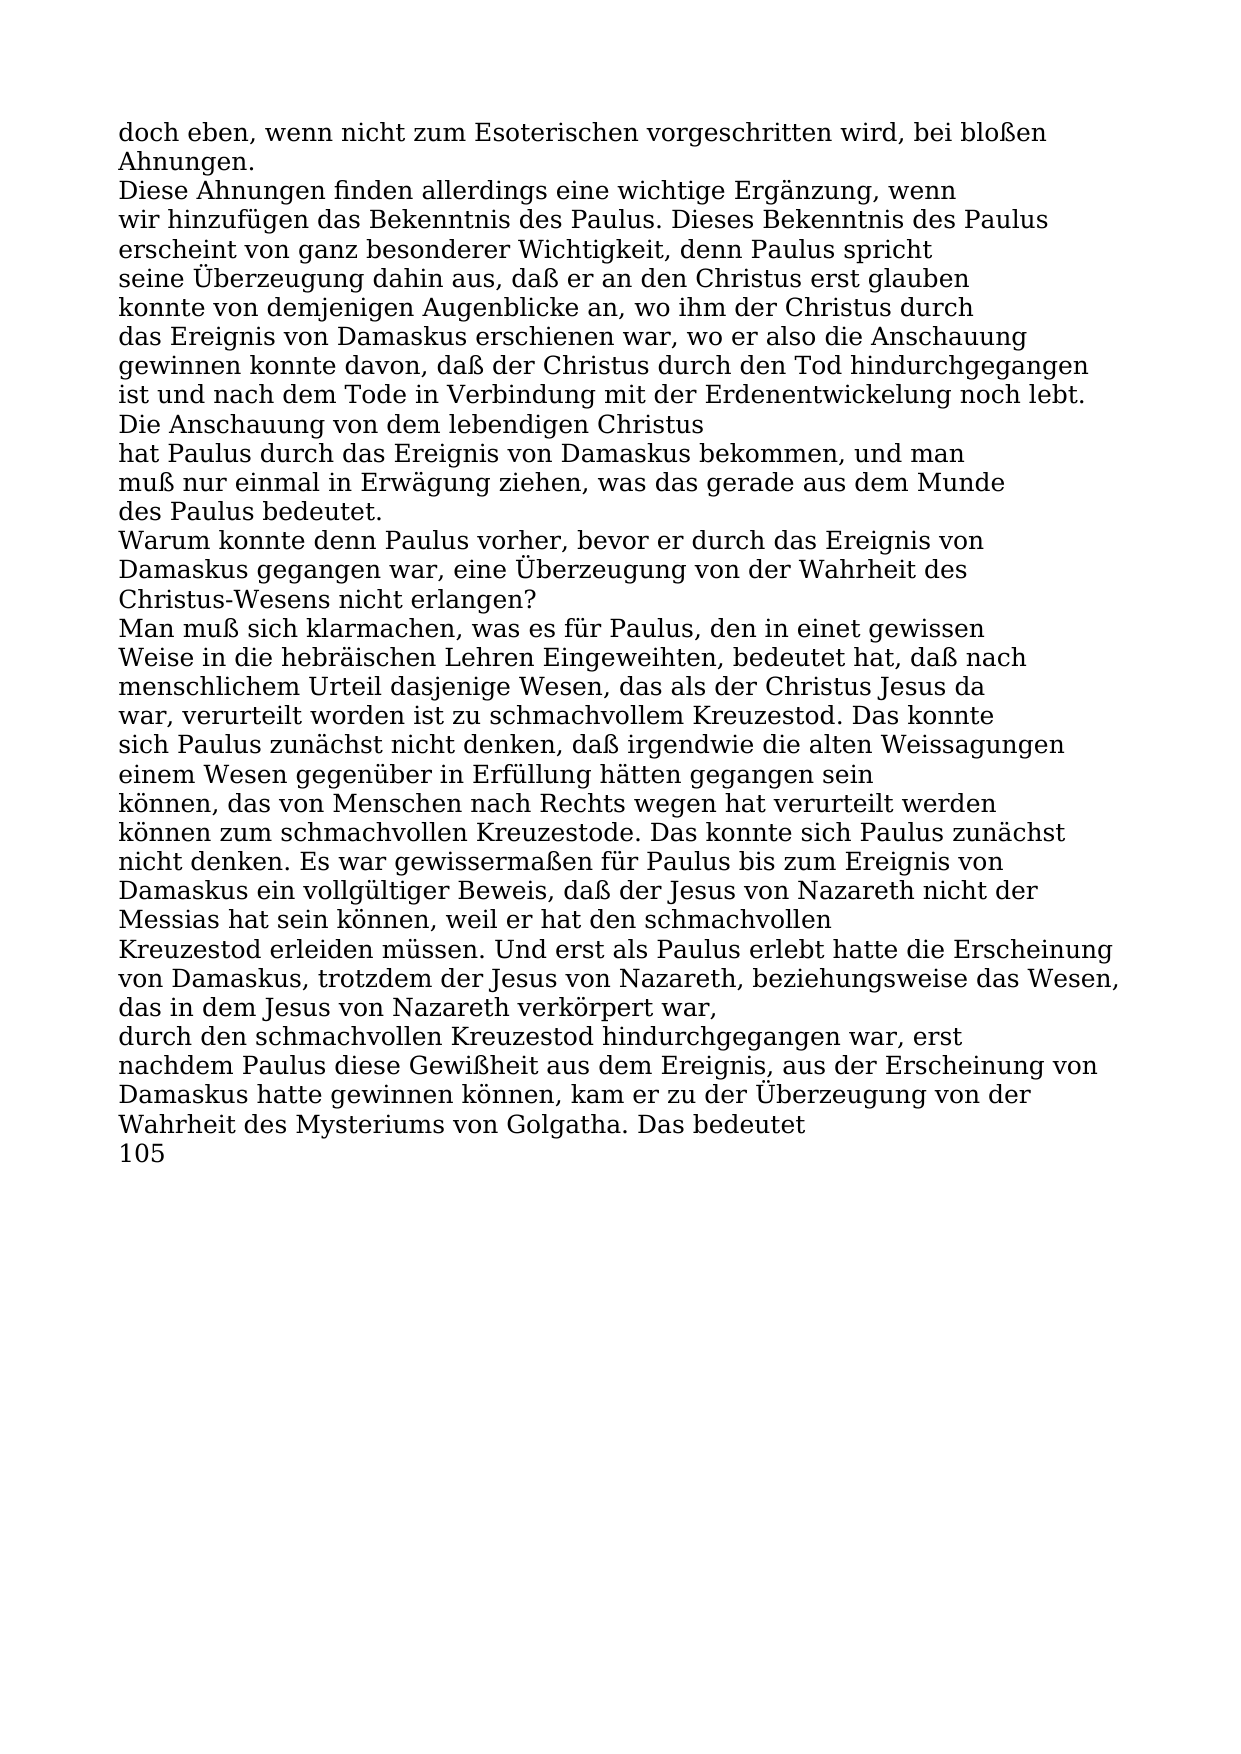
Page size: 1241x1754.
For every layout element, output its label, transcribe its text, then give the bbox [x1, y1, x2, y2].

text Kreuzestod erleiden müssen. Und erst als Paulus erlebt hatte die Erscheinung von Damaskus, trotzdem der Jesus von Nazareth, beziehungsweise das Wesen, das in dem Jesus von Nazareth verkörpert war, [118, 935, 1122, 1022]
text Christus-Wesens nicht erlangen? [118, 585, 1122, 614]
text das Ereignis von Damaskus erschienen war, wo er also die Anschauung gewinnen konnte davon, daß der Christus durch den Tod hindurchgegangen ist und nach dem Tode in Verbindung mit der Erdenentwickelung noch lebt. Die Anschauung von dem lebendigen Christus [118, 322, 1122, 439]
text Diese Ahnungen finden allerdings eine wichtige Ergänzung, wenn [118, 176, 1122, 206]
text Damaskus gegangen war, eine Überzeugung von der Wahrheit des [118, 556, 1122, 585]
text des Paulus bedeutet. [118, 497, 1122, 526]
text muß nur einmal in Erwägung ziehen, was das gerade aus dem Munde [118, 468, 1122, 497]
text war, verurteilt worden ist zu schmachvollem Kreuzestod. Das konnte [118, 701, 1122, 731]
text menschlichem Urteil dasjenige Wesen, das als der Christus Jesus da [118, 672, 1122, 701]
text seine Überzeugung dahin aus, daß er an den Christus erst glauben [118, 264, 1122, 293]
text Warum konnte denn Paulus vorher, bevor er durch das Ereignis von [118, 526, 1122, 556]
text durch den schmachvollen Kreuzestod hindurchgegangen war, erst [118, 1022, 1122, 1051]
text 105 [118, 1139, 1122, 1168]
text nachdem Paulus diese Gewißheit aus dem Ereignis, aus der Erscheinung von Damaskus hatte gewinnen können, kam er zu der Überzeugung von der Wahrheit des Mysteriums von Golgatha. Das bedeutet [118, 1051, 1122, 1139]
text wir hinzufügen das Bekenntnis des Paulus. Dieses Bekenntnis des Paulus erscheint von ganz besonderer Wichtigkeit, denn Paulus spricht [118, 206, 1122, 264]
text Man muß sich klarmachen, was es für Paulus, den in einet gewissen [118, 614, 1122, 643]
text können zum schmachvollen Kreuzestode. Das konnte sich Paulus zunächst nicht denken. Es war gewissermaßen für Paulus bis zum Ereignis von Damaskus ein vollgültiger Beweis, daß der Jesus von Nazareth nicht der Messias hat sein können, weil er hat den schmachvollen [118, 818, 1122, 935]
text hat Paulus durch das Ereignis von Damaskus bekommen, und man [118, 439, 1122, 468]
text doch eben, wenn nicht zum Esoterischen vorgeschritten wird, bei bloßen Ahnungen. [118, 118, 1122, 176]
text können, das von Menschen nach Rechts wegen hat verurteilt werden [118, 789, 1122, 818]
text sich Paulus zunächst nicht denken, daß irgendwie die alten Weissagungen einem Wesen gegenüber in Erfüllung hätten gegangen sein [118, 731, 1122, 789]
text konnte von demjenigen Augenblicke an, wo ihm der Christus durch [118, 293, 1122, 322]
text Weise in die hebräischen Lehren Eingeweihten, bedeutet hat, daß nach [118, 643, 1122, 672]
